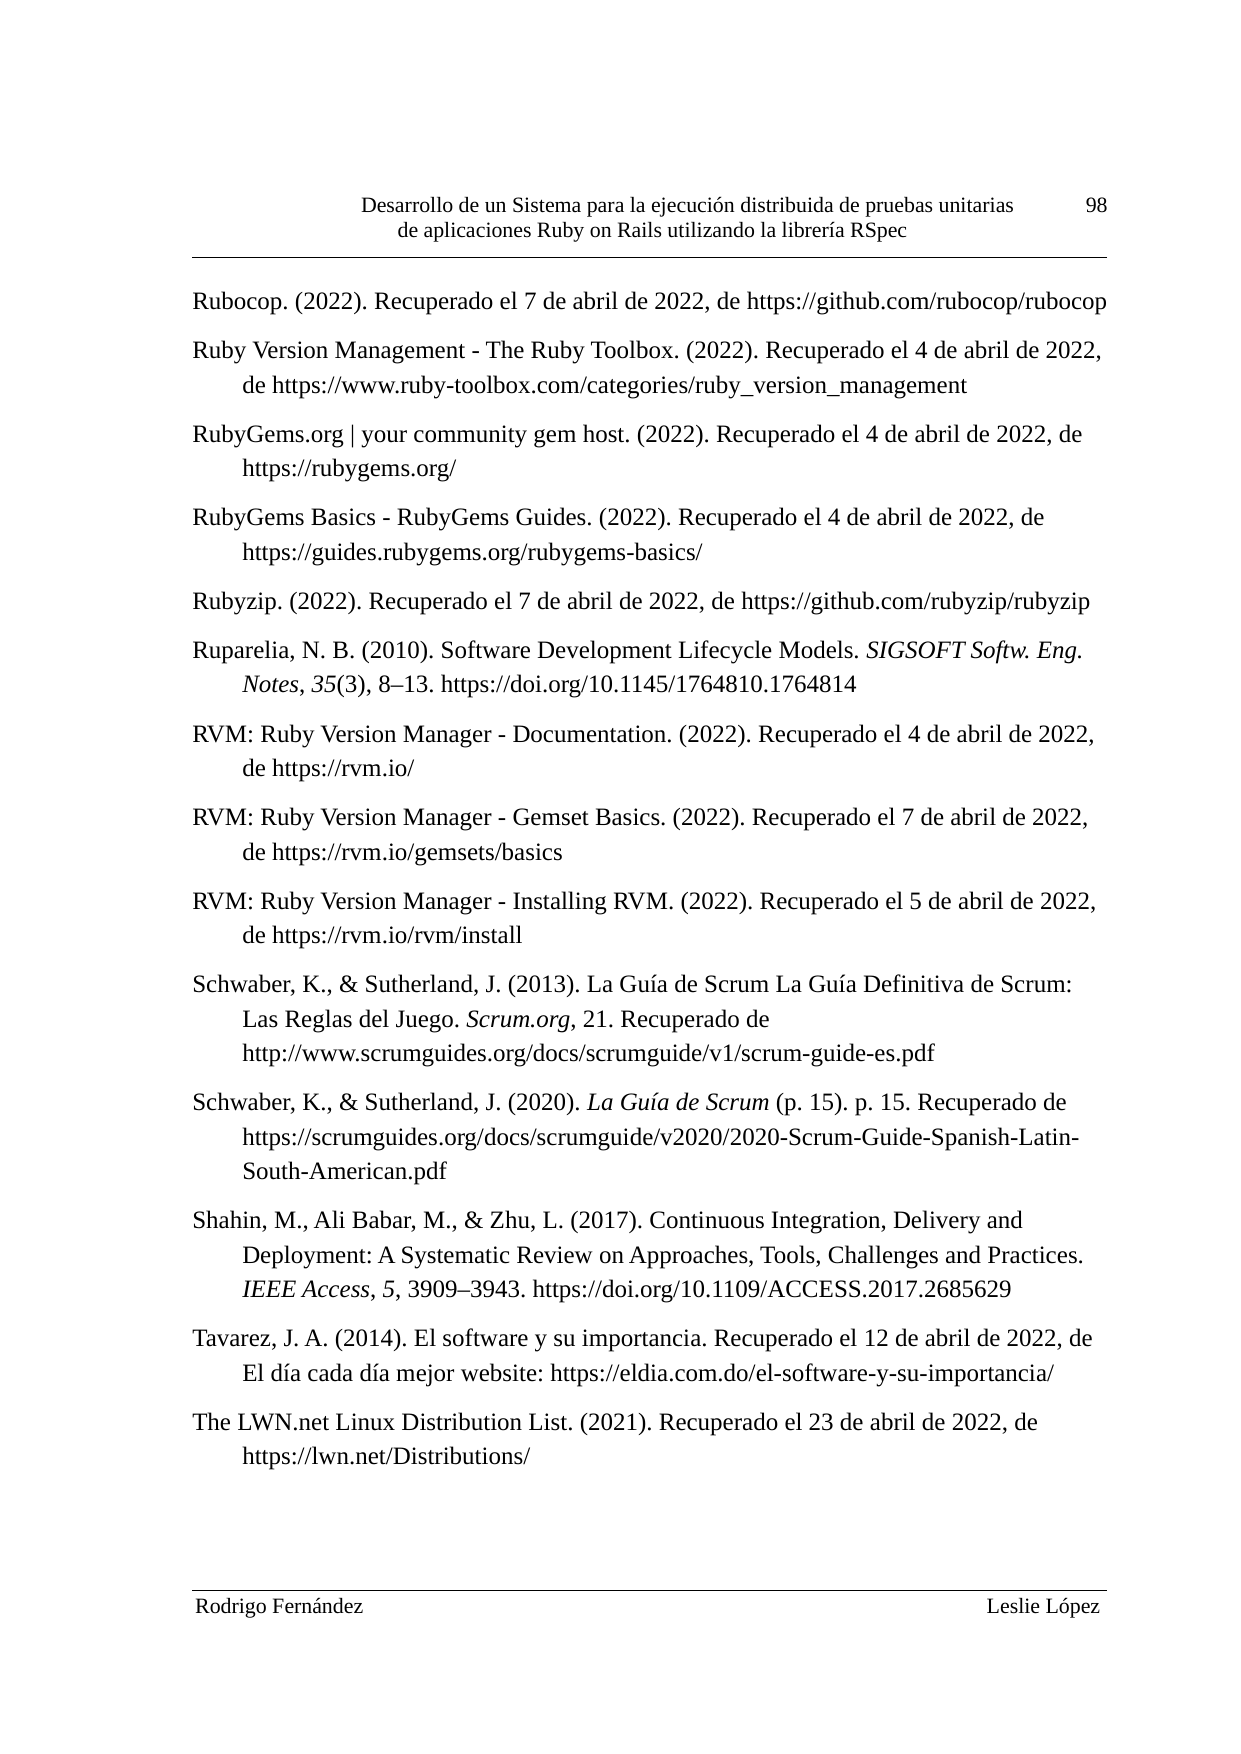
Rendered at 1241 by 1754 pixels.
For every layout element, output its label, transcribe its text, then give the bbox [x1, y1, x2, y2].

text RVM: Ruby Version Manager - Documentation. (2022). Recuperado el 4 de abril de 2022, de https://rvm.io/ [192, 719, 1107, 782]
text RVM: Ruby Version Manager - Installing RVM. (2022). Recuperado el 5 de abril de 2022, de https://rvm.io/rvm/install [192, 886, 1107, 949]
text Tavarez, J. A. (2014). El software y su importancia. Recuperado el 12 de abril de 2022, de El día cada día mejor website: https://eldia.com.do/el-software-y-su-importancia/ [192, 1323, 1107, 1387]
text RVM: Ruby Version Manager - Gemset Basics. (2022). Recuperado el 7 de abril de 2022, de https://rvm.io/gemsets/basics [192, 802, 1107, 865]
text Rubyzip. (2022). Recuperado el 7 de abril de 2022, de https://github.com/rubyzip/rubyzip [192, 586, 1107, 615]
text RubyGems Basics - RubyGems Guides. (2022). Recuperado el 4 de abril de 2022, de https://guides.rubygems.org/rubygems-basics/ [192, 502, 1107, 566]
text Schwaber, K., & Sutherland, J. (2013). La Guía de Scrum La Guía Definitiva de Scrum: Las Reglas del Juego. Scrum.org, 21. Recuperado de http://www.scrumguides.org/docs/scrumguide/v1/scrum-guide-es.pdf [192, 969, 1107, 1067]
text The LWN.net Linux Distribution List. (2021). Recuperado el 23 de abril de 2022, de https://lwn.net/Distributions/ [192, 1407, 1107, 1470]
text Shahin, M., Ali Babar, M., & Zhu, L. (2017). Continuous Integration, Delivery and Deployment: A Systematic Review on Approaches, Tools, Challenges and Practices. IEEE Access, 5, 3909–3943. https://doi.org/10.1109/ACCESS.2017.2685629 [192, 1205, 1107, 1303]
text RubyGems.org | your community gem host. (2022). Recuperado el 4 de abril de 2022, de https://rubygems.org/ [192, 419, 1107, 482]
text Rubocop. (2022). Recuperado el 7 de abril de 2022, de https://github.com/rubocop/rubocop [192, 286, 1107, 315]
text Ruparelia, N. B. (2010). Software Development Lifecycle Models. SIGSOFT Softw. Eng. Notes, 35(3), 8–13. https://doi.org/10.1145/1764810.1764814 [192, 635, 1107, 698]
text Ruby Version Management - The Ruby Toolbox. (2022). Recuperado el 4 de abril de 2022, de https://www.ruby-toolbox.com/categories/ruby_version_management [192, 335, 1107, 399]
text Schwaber, K., & Sutherland, J. (2020). La Guía de Scrum (p. 15). p. 15. Recuperado de https://scrumguides.org/docs/scrumguide/v2020/2020-Scrum-Guide-Spanish-Latin-South-American.pdf [192, 1087, 1107, 1185]
